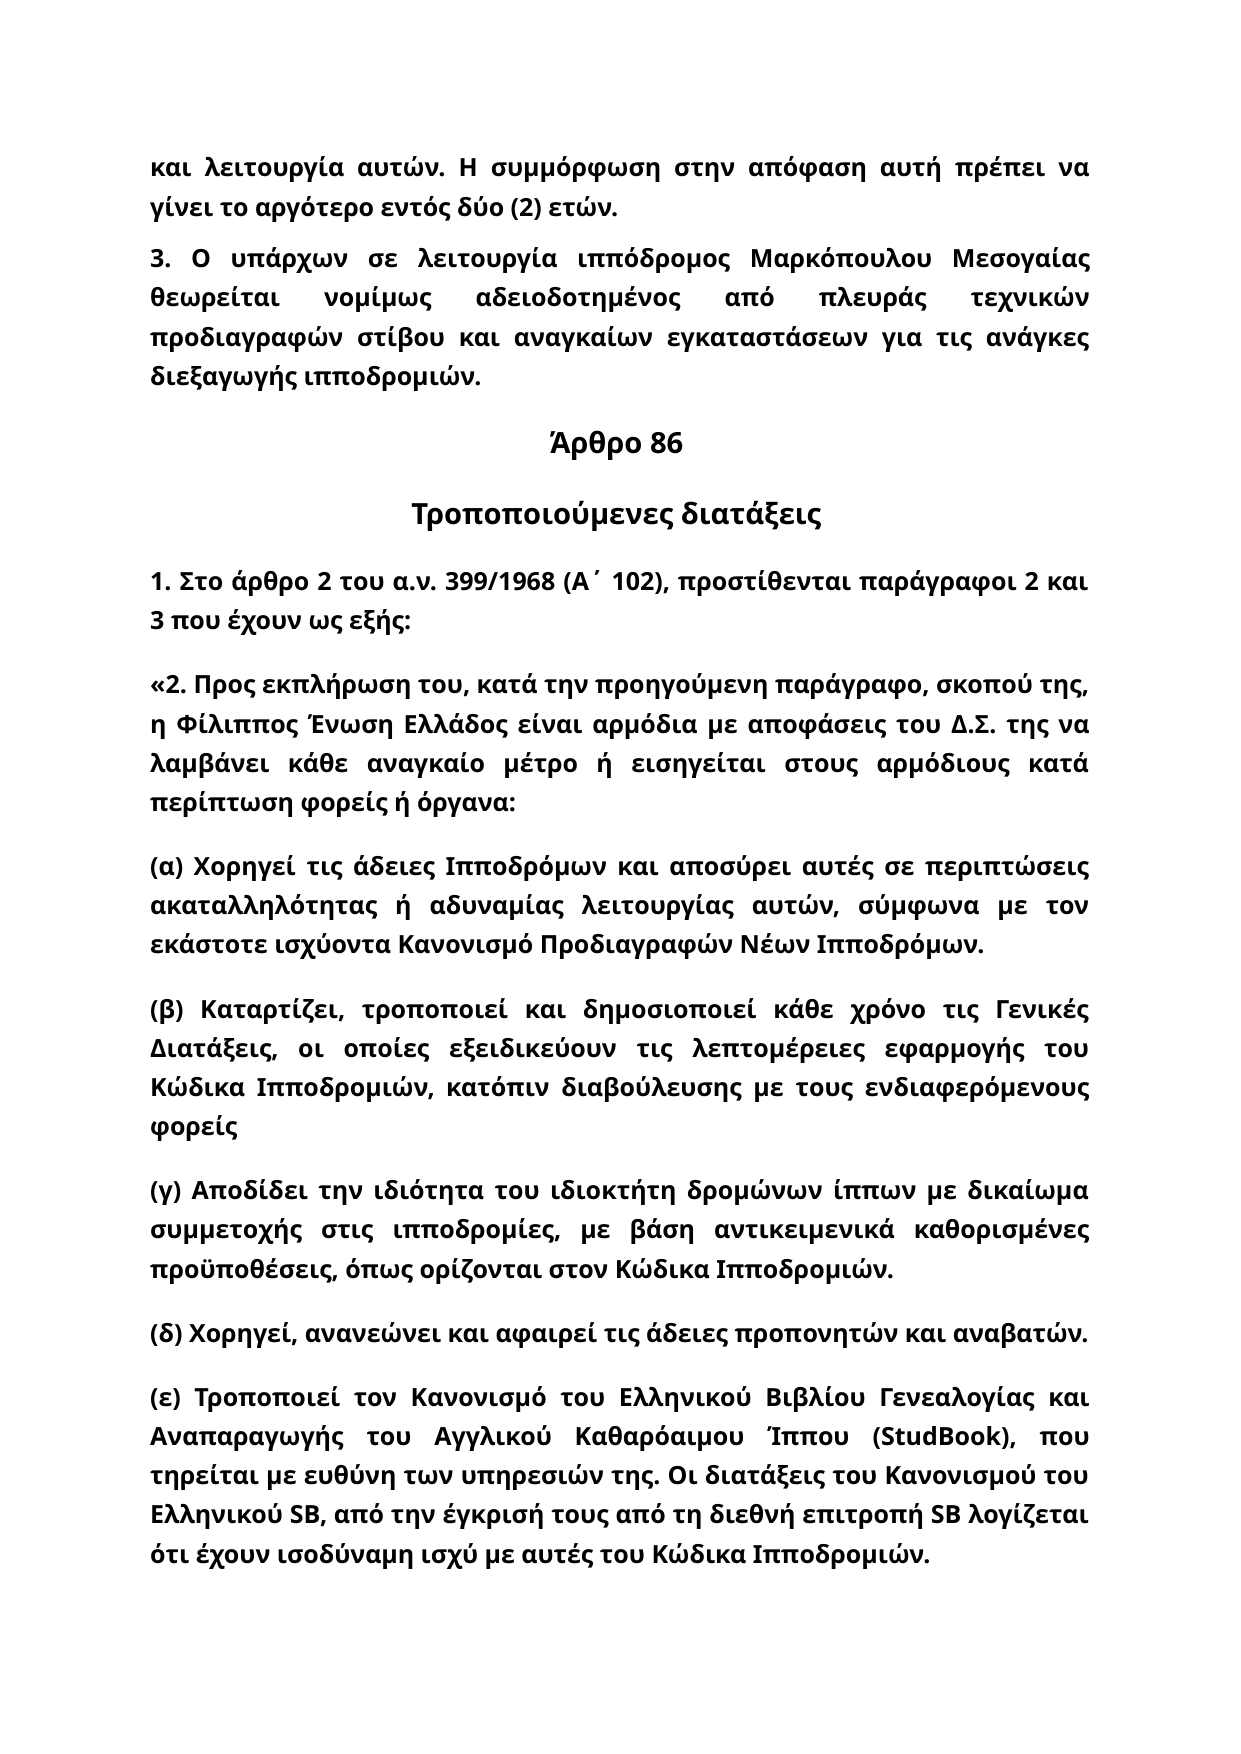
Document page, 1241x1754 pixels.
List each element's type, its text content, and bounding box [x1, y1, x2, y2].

subtitle Άρθρο 86 [150, 422, 1090, 462]
subtitle Τροποποιούμενες διατάξεις [150, 493, 1090, 533]
text (ε) Τροποποιεί τον Κανονισμό του Ελληνικού Βιβλίου Γενεαλογίας και Αναπαραγωγής του Αγγλικού Καθαρόαιμου Ίππου (StudBook), που τηρείται με ευθύνη των υπηρεσιών της. Οι διατάξεις του Κανονισμού του Ελληνικού SB, από την έγκρισή τους από τη διεθνή επιτροπή SB λογίζεται ότι έχουν ισοδύναμη ισχύ με αυτές του Κώδικα Ιπποδρομιών. [150, 1379, 1090, 1570]
text (α) Χορηγεί τις άδειες Ιπποδρόμων και αποσύρει αυτές σε περιπτώσεις ακαταλληλότητας ή αδυναμίας λειτουργίας αυτών, σύμφωνα με τον εκάστοτε ισχύοντα Κανονισμό Προδιαγραφών Νέων Ιπποδρόμων. [150, 849, 1090, 961]
text (γ) Αποδίδει την ιδιότητα του ιδιοκτήτη δρομώνων ίππων με δικαίωμα συμμετοχής στις ιπποδρομίες, με βάση αντικειμενικά καθορισμένες προϋποθέσεις, όπως ορίζονται στον Κώδικα Ιπποδρομιών. [150, 1173, 1090, 1285]
text 3. Ο υπάρχων σε λειτουργία ιππόδρομος Μαρκόπουλου Μεσογαίας θεωρείται νομίμως αδειοδοτημένος από πλευράς τεχνικών προδιαγραφών στίβου και αναγκαίων εγκαταστάσεων για τις ανάγκες διεξαγωγής ιπποδρομιών. [150, 241, 1090, 392]
text «2. Προς εκπλήρωση του, κατά την προηγούμενη παράγραφο, σκοπού της, η Φίλιππος Ένωση Ελλάδος είναι αρμόδια με αποφάσεις του Δ.Σ. της να λαμβάνει κάθε αναγκαίο μέτρο ή εισηγείται στους αρμόδιους κατά περίπτωση φορείς ή όργανα: [150, 667, 1090, 819]
text 1. Στο άρθρο 2 του α.ν. 399/1968 (Α΄ 102), προστίθενται παράγραφοι 2 και 3 που έχουν ως εξής: [150, 564, 1090, 637]
text (β) Καταρτίζει, τροποποιεί και δημοσιοποιεί κάθε χρόνο τις Γενικές Διατάξεις, οι οποίες εξειδικεύουν τις λεπτομέρειες εφαρμογής του Κώδικα Ιπποδρομιών, κατόπιν διαβούλευσης με τους ενδιαφερόμενους φορείς [150, 991, 1090, 1143]
text και λειτουργία αυτών. Η συμμόρφωση στην απόφαση αυτή πρέπει να γίνει το αργότερο εντός δύο (2) ετών. [150, 150, 1090, 223]
text (δ) Χορηγεί, ανανεώνει και αφαιρεί τις άδειες προπονητών και αναβατών. [150, 1315, 1090, 1349]
